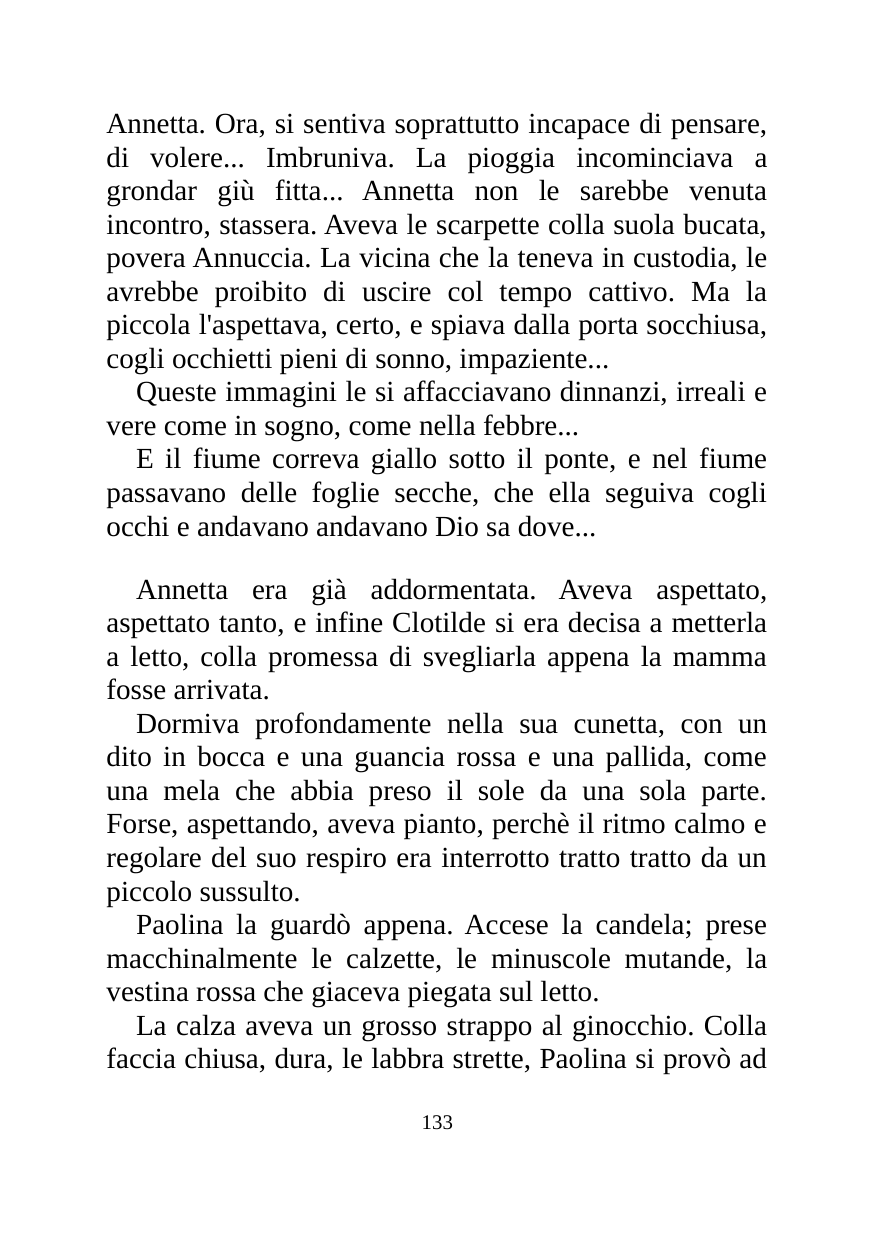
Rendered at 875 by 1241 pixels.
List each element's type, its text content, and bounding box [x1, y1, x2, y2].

text E il fiume correva giallo sotto il ponte, e nel fiume passavano delle foglie secche, che ella seguiva cogli occhi e andavano andavano Dio sa dove... [106, 442, 768, 542]
text Annetta era già addormentata. Aveva aspettato, aspettato tanto, e infine Clotilde si era decisa a metterla a letto, colla promessa di svegliarla appena la mamma fosse arrivata. [106, 572, 768, 706]
text Queste immagini le si affacciavano dinnanzi, irreali e vere come in sogno, come nella febbre... [106, 374, 768, 442]
text Paolina la guardò appena. Accese la candela; prese macchinalmente le calzette, le minuscole mutande, la vestina rossa che giaceva piegata sul letto. [106, 907, 768, 1008]
text Annetta. Ora, si sentiva soprattutto incapace di pensare, di volere... Imbruniva. La pioggia incominciava a grondar giù fitta... Annetta non le sarebbe venuta incontro, stassera. Aveva le scarpette colla suola bucata, povera Annuccia. La vicina che la teneva in custodia, le avrebbe proibito di uscire col tempo cattivo. Ma la piccola l'aspettava, certo, e spiava dalla porta socchiusa, cogli occhietti pieni di sonno, impaziente... [106, 106, 768, 374]
text Dormiva profondamente nella sua cunetta, con un dito in bocca e una guancia rossa e una pallida, come una mela che abbia preso il sole da una sola parte. Forse, aspettando, aveva pianto, perchè il ritmo calmo e regolare del suo respiro era interrotto tratto tratto da un piccolo sussulto. [106, 706, 768, 907]
text La calza aveva un grosso strappo al ginocchio. Colla faccia chiusa, dura, le labbra strette, Paolina si provò ad [106, 1008, 768, 1075]
